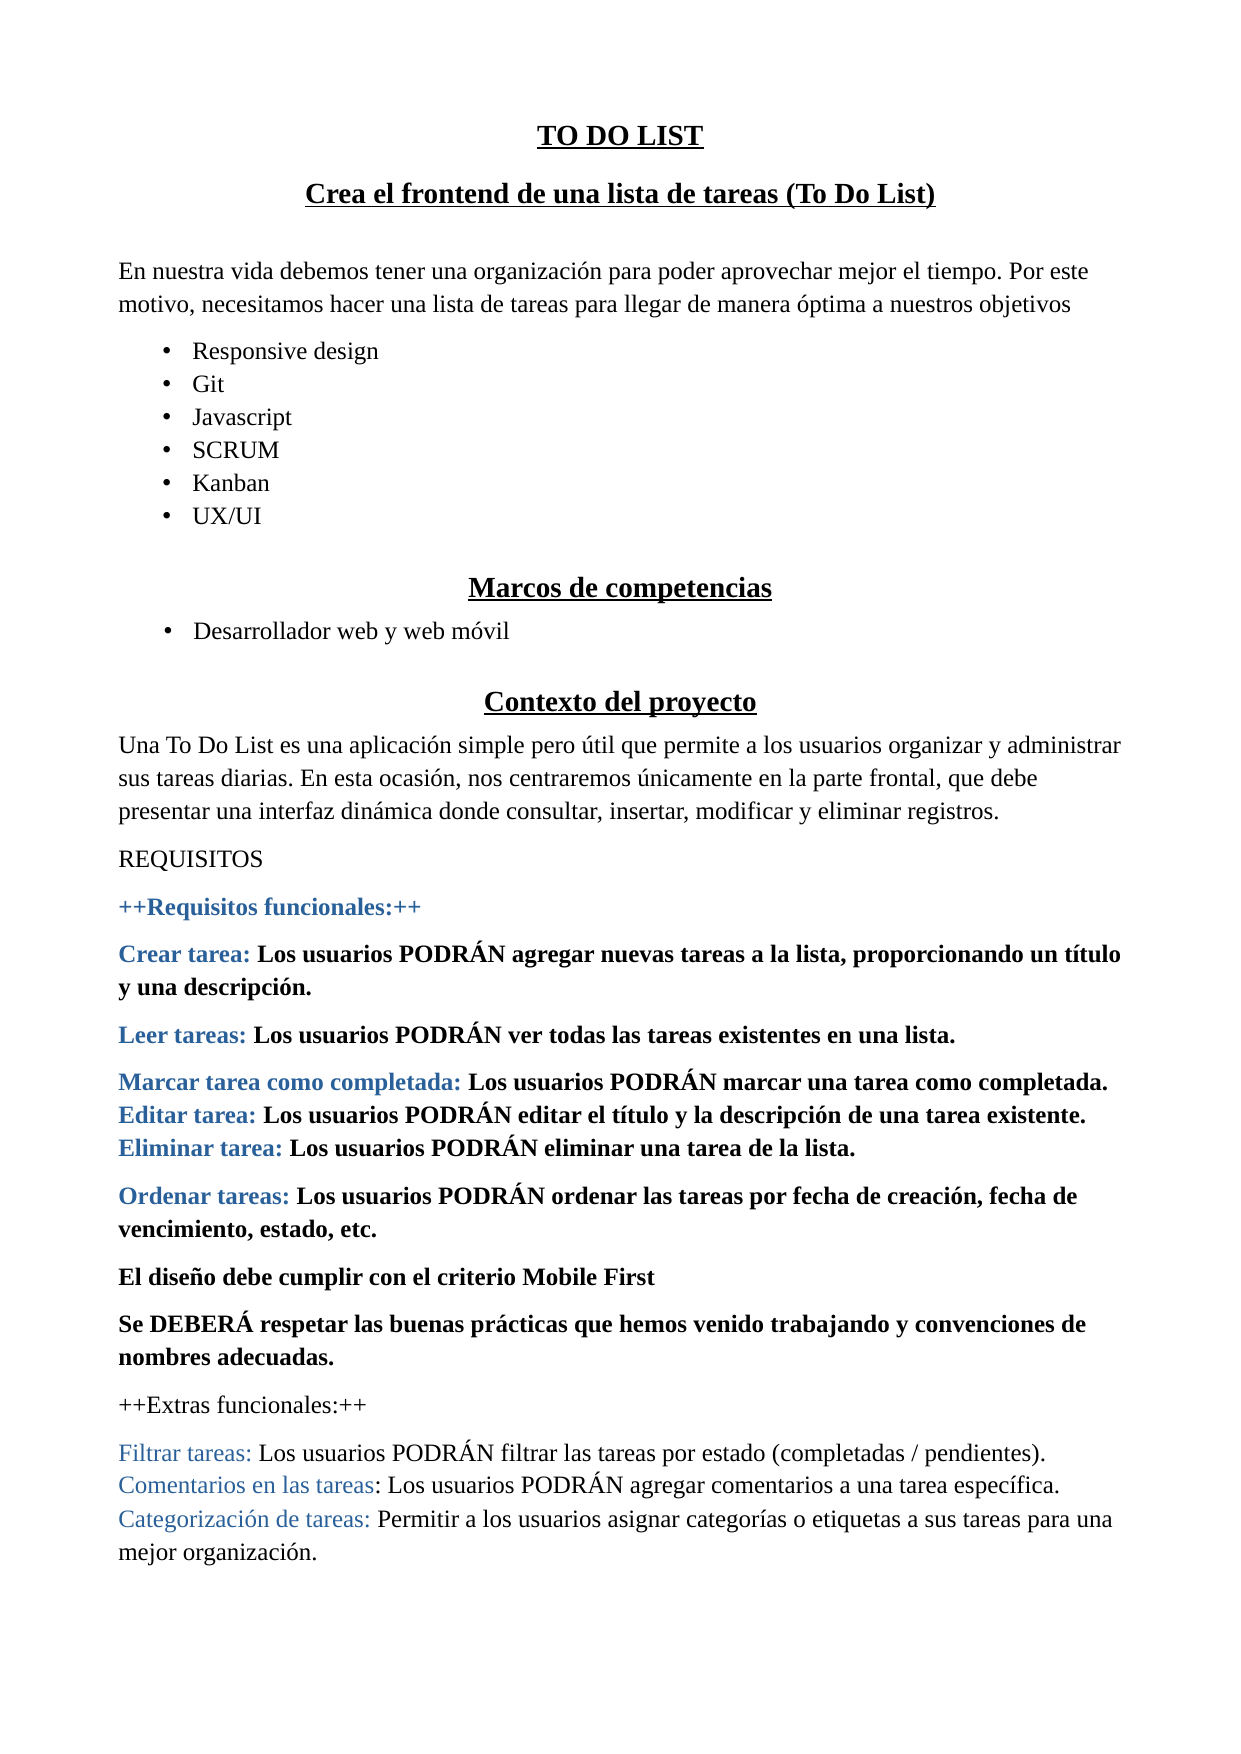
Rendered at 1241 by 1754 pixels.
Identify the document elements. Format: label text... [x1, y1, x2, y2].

text ++Extras funcionales:++ [118, 1390, 1122, 1419]
text El diseño debe cumplir con el criterio Mobile First [118, 1262, 1122, 1291]
text Crear tarea: Los usuarios PODRÁN agregar nuevas tareas a la lista, proporcionando un título y una descripción. [118, 939, 1122, 1001]
list Javascript [162, 402, 1122, 431]
subtitle Crea el frontend de una lista de tareas (To Do List) [118, 177, 1122, 210]
list Desarrollador web y web móvil [164, 616, 1122, 645]
text TO DO LIST [118, 118, 1122, 152]
list Responsive design [162, 336, 1122, 365]
subtitle Marcos de competencias [118, 570, 1122, 603]
list Kanban [162, 468, 1122, 497]
text REQUISITOS [118, 844, 1122, 873]
subtitle Contexto del proyecto [118, 684, 1122, 718]
text Una To Do List es una aplicación simple pero útil que permite a los usuarios organizar y administrar sus tareas diarias. En esta ocasión, nos centraremos únicamente en la parte frontal, que debe presentar una interfaz dinámica donde consultar, insertar, modificar y eliminar registros. [118, 730, 1122, 825]
text Ordenar tareas: Los usuarios PODRÁN ordenar las tareas por fecha de creación, fecha de vencimiento, estado, etc. [118, 1181, 1122, 1243]
text Leer tareas: Los usuarios PODRÁN ver todas las tareas existentes en una lista. [118, 1020, 1122, 1049]
text ++Requisitos funcionales:++ [118, 892, 1122, 920]
text Filtrar tareas: Los usuarios PODRÁN filtrar las tareas por estado (completadas / pendientes). Comentarios en las tareas: Los usuarios PODRÁN agregar comentarios a una tarea específica. Categorización de tareas: Permitir a los usuarios asignar categorías o etiquetas a sus tareas para una mejor organización. [118, 1438, 1122, 1565]
text En nuestra vida debemos tener una organización para poder aprovechar mejor el tiempo. Por este motivo, necesitamos hacer una lista de tareas para llegar de manera óptima a nuestros objetivos [118, 256, 1122, 317]
text Marcar tarea como completada: Los usuarios PODRÁN marcar una tarea como completada. Editar tarea: Los usuarios PODRÁN editar el título y la descripción de una tarea existente. Eliminar tarea: Los usuarios PODRÁN eliminar una tarea de la lista. [118, 1067, 1122, 1162]
text Se DEBERÁ respetar las buenas prácticas que hemos venido trabajando y convenciones de nombres adecuadas. [118, 1309, 1122, 1371]
list SCRUM [162, 435, 1122, 464]
list Git [162, 369, 1122, 398]
list UX/UI [162, 501, 1122, 530]
